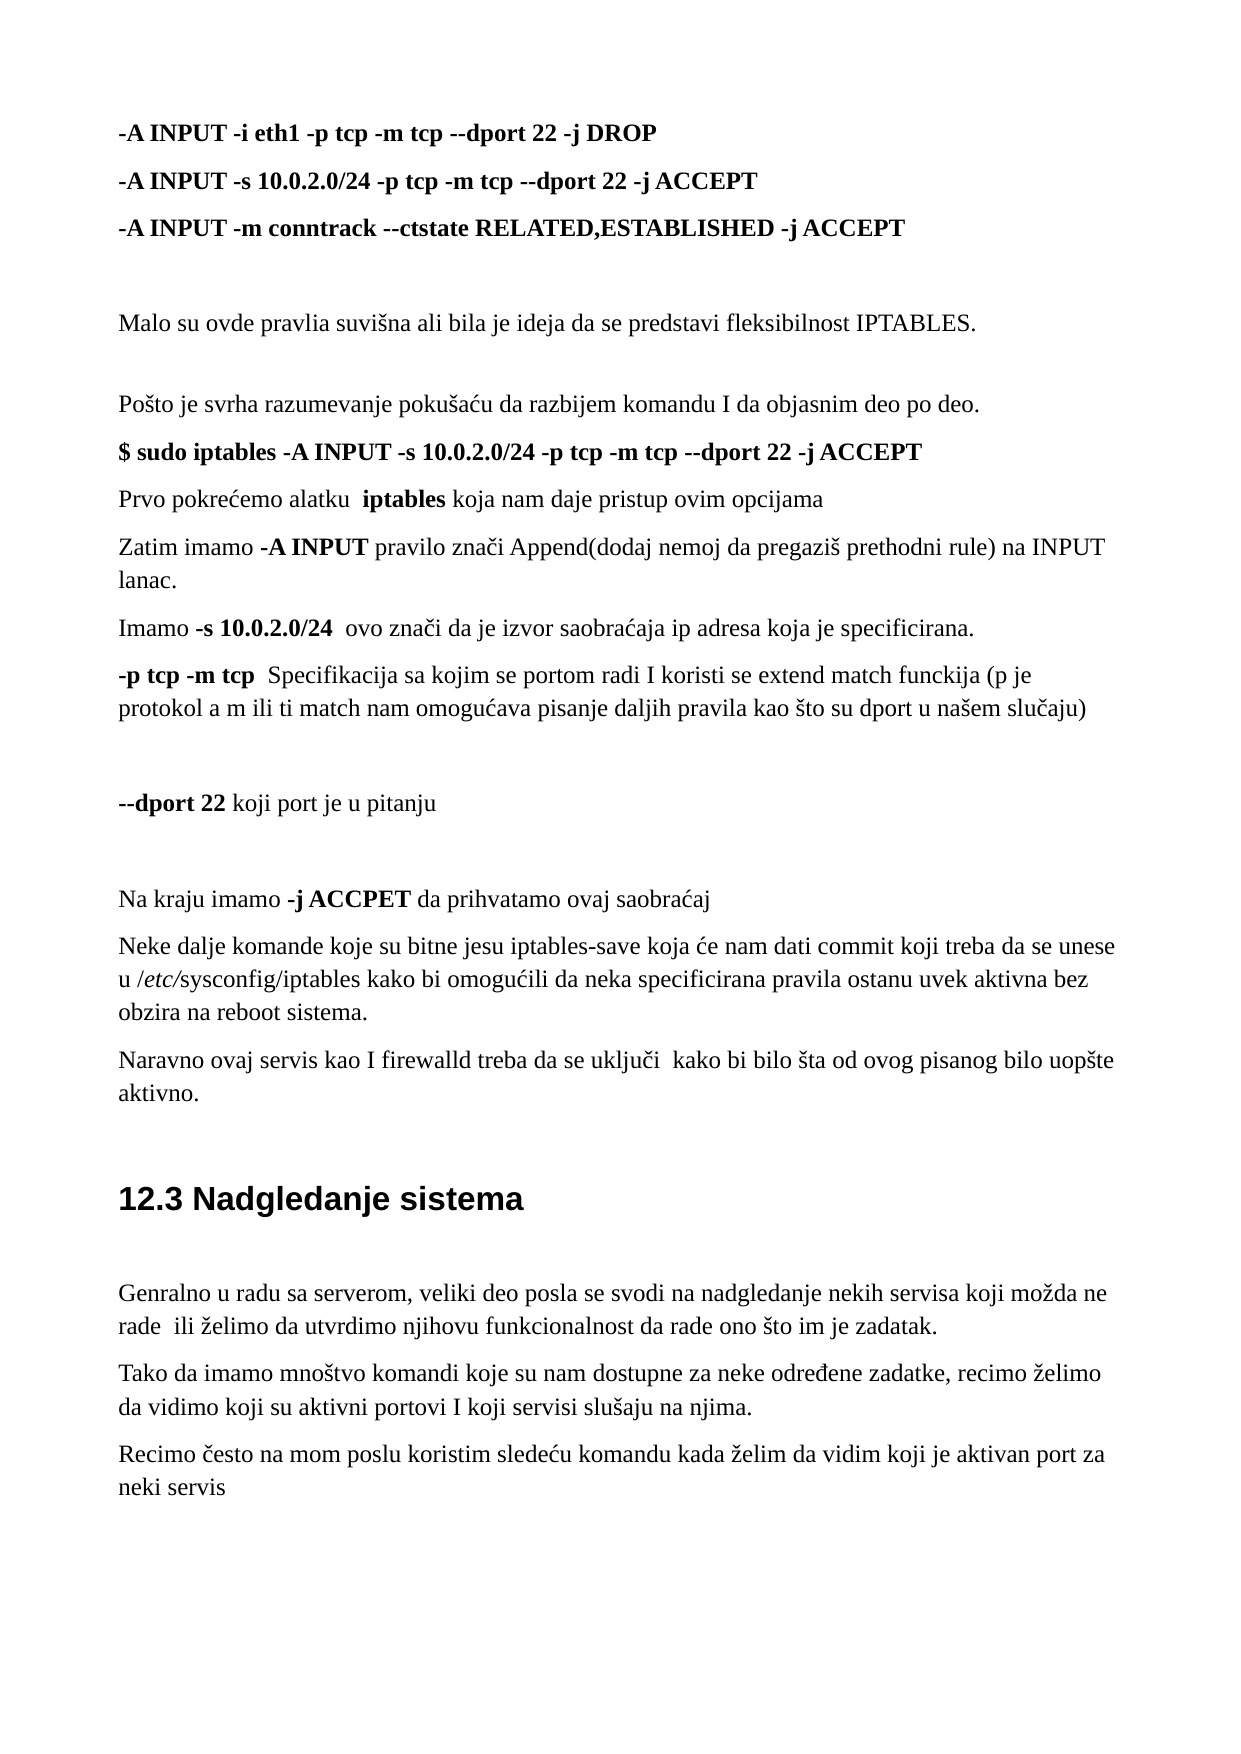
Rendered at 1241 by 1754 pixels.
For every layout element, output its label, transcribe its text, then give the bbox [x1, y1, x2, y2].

text Prvo pokrećemo alatku iptables koja nam daje pristup ovim opcijama [118, 484, 1122, 513]
text -A INPUT -i eth1 -p tcp -m tcp --dport 22 -j DROP [118, 118, 1122, 147]
text Naravno ovaj servis kao I firewalld treba da se uključi kako bi bilo šta od ovog pisanog bilo uopšte aktivno. [118, 1045, 1122, 1107]
text Neke dalje komande koje su bitne jesu iptables-save koja će nam dati commit koji treba da se unese u /etc/sysconfig/iptables kako bi omogućili da neka specificirana pravila ostanu uvek aktivna bez obzira na reboot sistema. [118, 931, 1122, 1026]
text -p tcp -m tcp Specifikacija sa kojim se portom radi I koristi se extend match funckija (p je protokol a m ili ti match nam omogućava pisanje daljih pravila kao što su dport u našem slučaju) [118, 660, 1122, 722]
text Malo su ovde pravlia suvišna ali bila je ideja da se predstavi fleksibilnost IPTABLES. [118, 308, 1122, 370]
text Pošto je svrha razumevanje pokušaću da razbijem komandu I da objasnim deo po deo. [118, 389, 1122, 418]
text --dport 22 koji port je u pitanju [118, 788, 1122, 817]
text Genralno u radu sa serverom, veliki deo posla se svodi na nadgledanje nekih servisa koji možda ne rade ili želimo da utvrdimo njihovu funkcionalnost da rade ono što im je zadatak. [118, 1278, 1122, 1340]
subtitle 12.3 Nadgledanje sistema [118, 1179, 1122, 1218]
text $ sudo iptables -A INPUT -s 10.0.2.0/24 -p tcp -m tcp --dport 22 -j ACCEPT [118, 437, 1122, 466]
text -A INPUT -s 10.0.2.0/24 -p tcp -m tcp --dport 22 -j ACCEPT [118, 166, 1122, 194]
text Na kraju imamo -j ACCPET da prihvatamo ovaj saobraćaj [118, 884, 1122, 912]
text Recimo često na mom poslu koristim sledeću komandu kada želim da vidim koji je aktivan port za neki servis [118, 1439, 1122, 1501]
text Zatim imamo -A INPUT pravilo znači Append(dodaj nemoj da pregaziš prethodni rule) na INPUT lanac. [118, 532, 1122, 594]
text Tako da imamo mnoštvo komandi koje su nam dostupne za neke određene zadatke, recimo želimo da vidimo koji su aktivni portovi I koji servisi slušaju na njima. [118, 1358, 1122, 1420]
text Imamo -s 10.0.2.0/24 ovo znači da je izvor saobraćaja ip adresa koja je specificirana. [118, 613, 1122, 641]
text -A INPUT -m conntrack --ctstate RELATED,ESTABLISHED -j ACCEPT [118, 213, 1122, 242]
